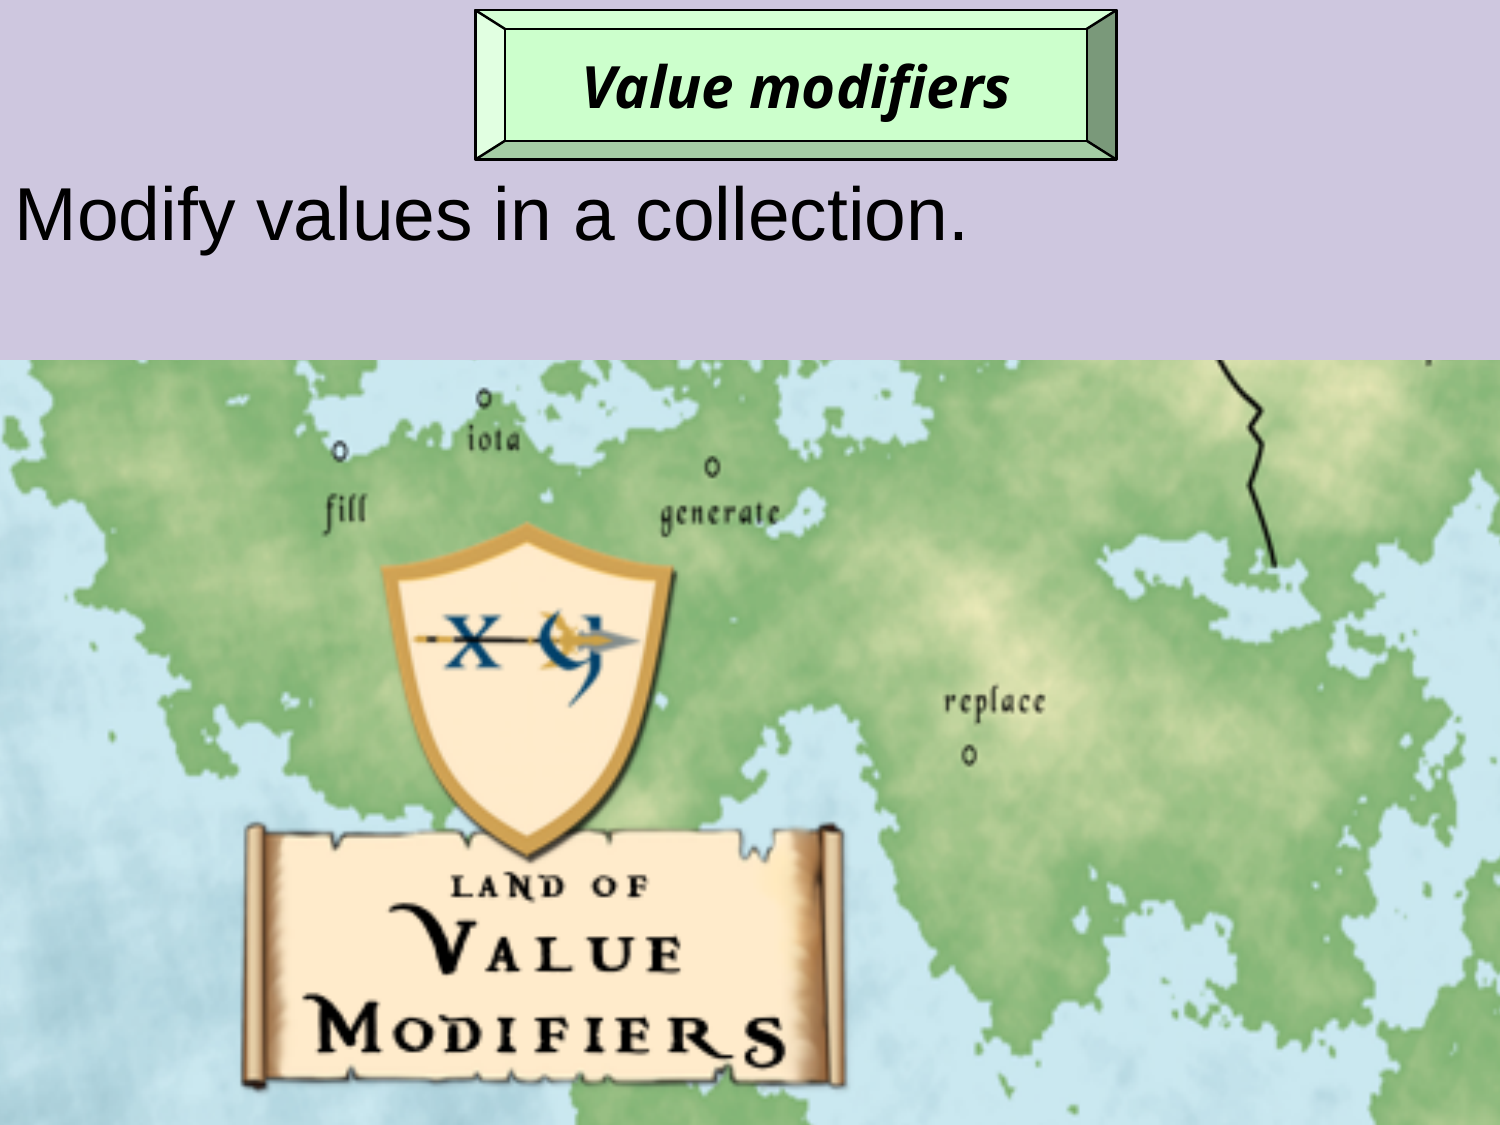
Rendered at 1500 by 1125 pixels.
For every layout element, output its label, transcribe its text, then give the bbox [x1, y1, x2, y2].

picture [474, 9, 1126, 165]
text_box Modify values in a collection. [0, 165, 1500, 346]
text_box Value modifiers [527, 35, 1066, 136]
picture [0, 360, 1500, 1125]
